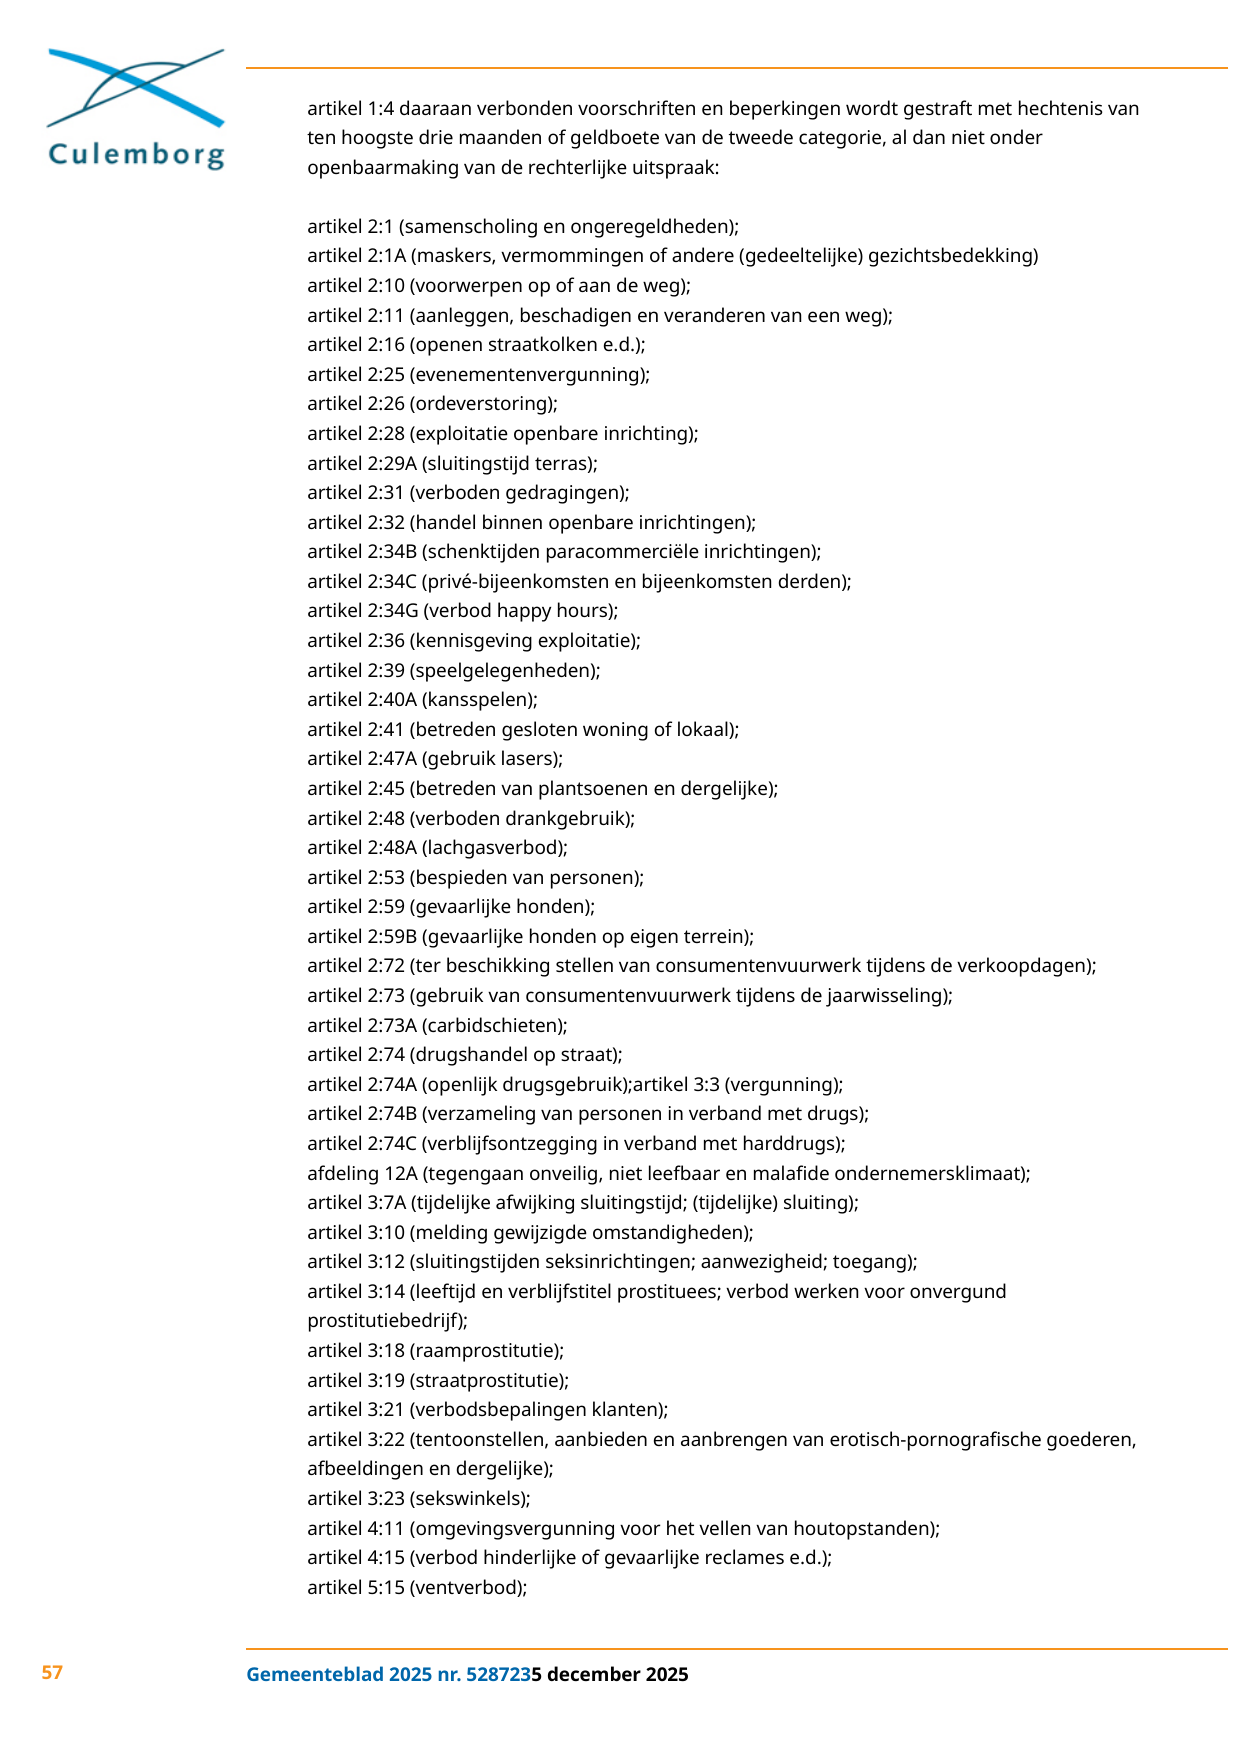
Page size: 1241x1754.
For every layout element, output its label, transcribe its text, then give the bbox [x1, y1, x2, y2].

list artikel 2:28 (exploitatie openbare inrichting); [248, 420, 1152, 446]
list afdeling 12A (tegengaan onveilig, niet leefbaar en malafide ondernemersklimaat); [248, 1160, 1152, 1186]
list artikel 2:59B (gevaarlijke honden op eigen terrein); [248, 923, 1152, 949]
list artikel 3:19 (straatprostitutie); [248, 1367, 1152, 1393]
list artikel 2:40A (kansspelen); [248, 686, 1152, 712]
list artikel 2:48A (lachgasverbod); [248, 834, 1152, 860]
list artikel 2:74 (drugshandel op straat); [248, 1041, 1152, 1067]
list artikel 2:39 (speelgelegenheden); [248, 657, 1152, 683]
list artikel 2:34C (privé-bijeenkomsten en bijeenkomsten derden); [248, 568, 1152, 594]
list artikel 2:74C (verblijfsontzegging in verband met harddrugs); [248, 1130, 1152, 1156]
list artikel 3:12 (sluitingstijden seksinrichtingen; aanwezigheid; toegang); [248, 1248, 1152, 1274]
list artikel 2:74B (verzameling van personen in verband met drugs); [248, 1101, 1152, 1126]
list artikel 2:73 (gebruik van consumentenvuurwerk tijdens de jaarwisseling); [248, 982, 1152, 1008]
list artikel 2:34G (verbod happy hours); [248, 598, 1152, 623]
list artikel 3:23 (sekswinkels); [248, 1485, 1152, 1511]
list artikel 3:14 (leeftijd en verblijfstitel prostituees; verbod werken voor onvergund prostitutiebedrijf); [248, 1278, 1152, 1333]
list artikel 3:10 (melding gewijzigde omstandigheden); [248, 1219, 1152, 1245]
list artikel 2:59 (gevaarlijke honden); [248, 893, 1152, 919]
list artikel 3:22 (tentoonstellen, aanbieden en aanbrengen van erotisch-pornografische goederen, afbeeldingen en dergelijke); [248, 1426, 1152, 1481]
list artikel 4:11 (omgevingsvergunning voor het vellen van houtopstanden); [248, 1515, 1152, 1541]
list artikel 2:36 (kennisgeving exploitatie); [248, 627, 1152, 653]
list artikel 1:4 daaraan verbonden voorschriften en beperkingen wordt gestraft met hechtenis van ten hoogste drie maanden of geldboete van de tweede categorie, al dan niet onder openbaarmaking van de rechterlijke uitspraak: [248, 95, 1152, 180]
list artikel 2:72 (ter beschikking stellen van consumentenvuurwerk tijdens de verkoopdagen); [248, 953, 1152, 978]
list artikel 2:74A (openlijk drugsgebruik);artikel 3:3 (vergunning); [248, 1071, 1152, 1097]
list artikel 2:32 (handel binnen openbare inrichtingen); [248, 509, 1152, 535]
list artikel 3:18 (raamprostitutie); [248, 1337, 1152, 1363]
list artikel 2:25 (evenementenvergunning); [248, 361, 1152, 387]
list artikel 2:10 (voorwerpen op of aan de weg); [248, 272, 1152, 298]
list artikel 2:53 (bespieden van personen); [248, 864, 1152, 890]
list artikel 2:16 (openen straatkolken e.d.); [248, 331, 1152, 357]
list artikel 2:29A (sluitingstijd terras); [248, 450, 1152, 476]
list artikel 2:26 (ordeverstoring); [248, 391, 1152, 416]
list artikel 2:41 (betreden gesloten woning of lokaal); [248, 716, 1152, 742]
list artikel 2:73A (carbidschieten); [248, 1012, 1152, 1038]
picture [41, 47, 231, 172]
list artikel 2:45 (betreden van plantsoenen en dergelijke); [248, 775, 1152, 801]
list artikel 2:1 (samenscholing en ongeregeldheden); [248, 213, 1152, 239]
list artikel 2:48 (verboden drankgebruik); [248, 805, 1152, 831]
list artikel 2:31 (verboden gedragingen); [248, 479, 1152, 505]
list artikel 3:7A (tijdelijke afwijking sluitingstijd; (tijdelijke) sluiting); [248, 1189, 1152, 1215]
list artikel 2:34B (schenktijden paracommerciële inrichtingen); [248, 538, 1152, 564]
list artikel 2:47A (gebruik lasers); [248, 746, 1152, 771]
list artikel 5:15 (ventverbod); [248, 1574, 1152, 1600]
list artikel 2:11 (aanleggen, beschadigen en veranderen van een weg); [248, 302, 1152, 328]
list artikel 3:21 (verbodsbepalingen klanten); [248, 1396, 1152, 1422]
list artikel 4:15 (verbod hinderlijke of gevaarlijke reclames e.d.); [248, 1544, 1152, 1570]
list artikel 2:1A (maskers, vermommingen of andere (gedeeltelijke) gezichtsbedekking) [248, 243, 1152, 268]
